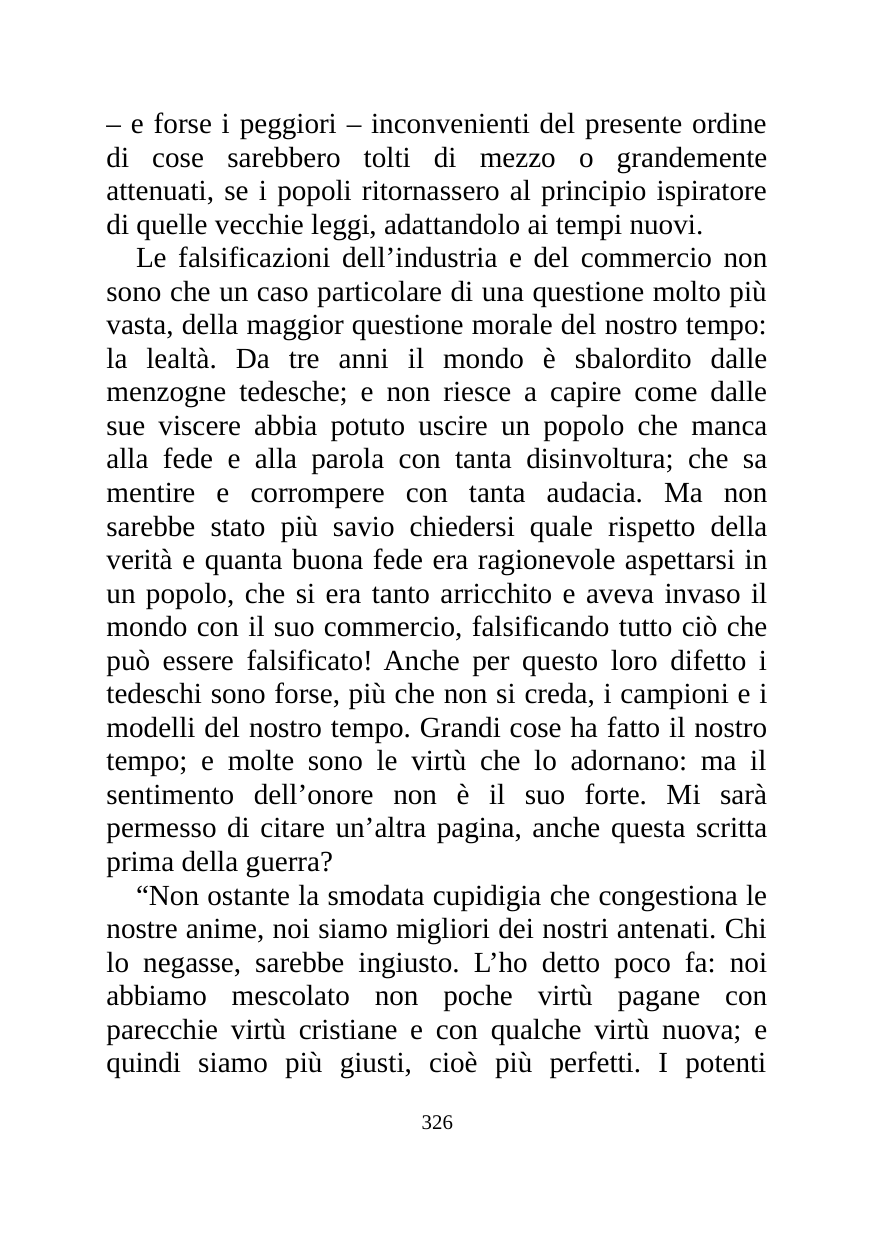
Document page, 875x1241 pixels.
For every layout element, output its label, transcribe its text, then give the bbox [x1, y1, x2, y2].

text – e forse i peggiori – inconvenienti del presente ordine di cose sarebbero tolti di mezzo o grandemente attenuati, se i popoli ritornassero al principio ispiratore di quelle vecchie leggi, adattandolo ai tempi nuovi. [106, 106, 768, 240]
text Le falsificazioni dell’industria e del commercio non sono che un caso particolare di una questione molto più vasta, della maggior questione morale del nostro tempo: la lealtà. Da tre anni il mondo è sbalordito dalle menzogne tedesche; e non riesce a capire come dalle sue viscere abbia potuto uscire un popolo che manca alla fede e alla parola con tanta disinvoltura; che sa mentire e corrompere con tanta audacia. Ma non sarebbe stato più savio chiedersi quale rispetto della verità e quanta buona fede era ragionevole aspettarsi in un popolo, che si era tanto arricchito e aveva invaso il mondo con il suo commercio, falsificando tutto ciò che può essere falsificato! Anche per questo loro difetto i tedeschi sono forse, più che non si creda, i campioni e i modelli del nostro tempo. Grandi cose ha fatto il nostro tempo; e molte sono le virtù che lo adornano: ma il sentimento dell’onore non è il suo forte. Mi sarà permesso di citare un’altra pagina, anche questa scritta prima della guerra? [106, 240, 768, 878]
text “Non ostante la smodata cupidigia che congestiona le nostre anime, noi siamo migliori dei nostri antenati. Chi lo negasse, sarebbe ingiusto. L’ho detto poco fa: noi abbiamo mescolato non poche virtù pagane con parecchie virtù cristiane e con qualche virtù nuova; e quindi siamo più giusti, cioè più perfetti. I potenti [106, 878, 768, 1079]
